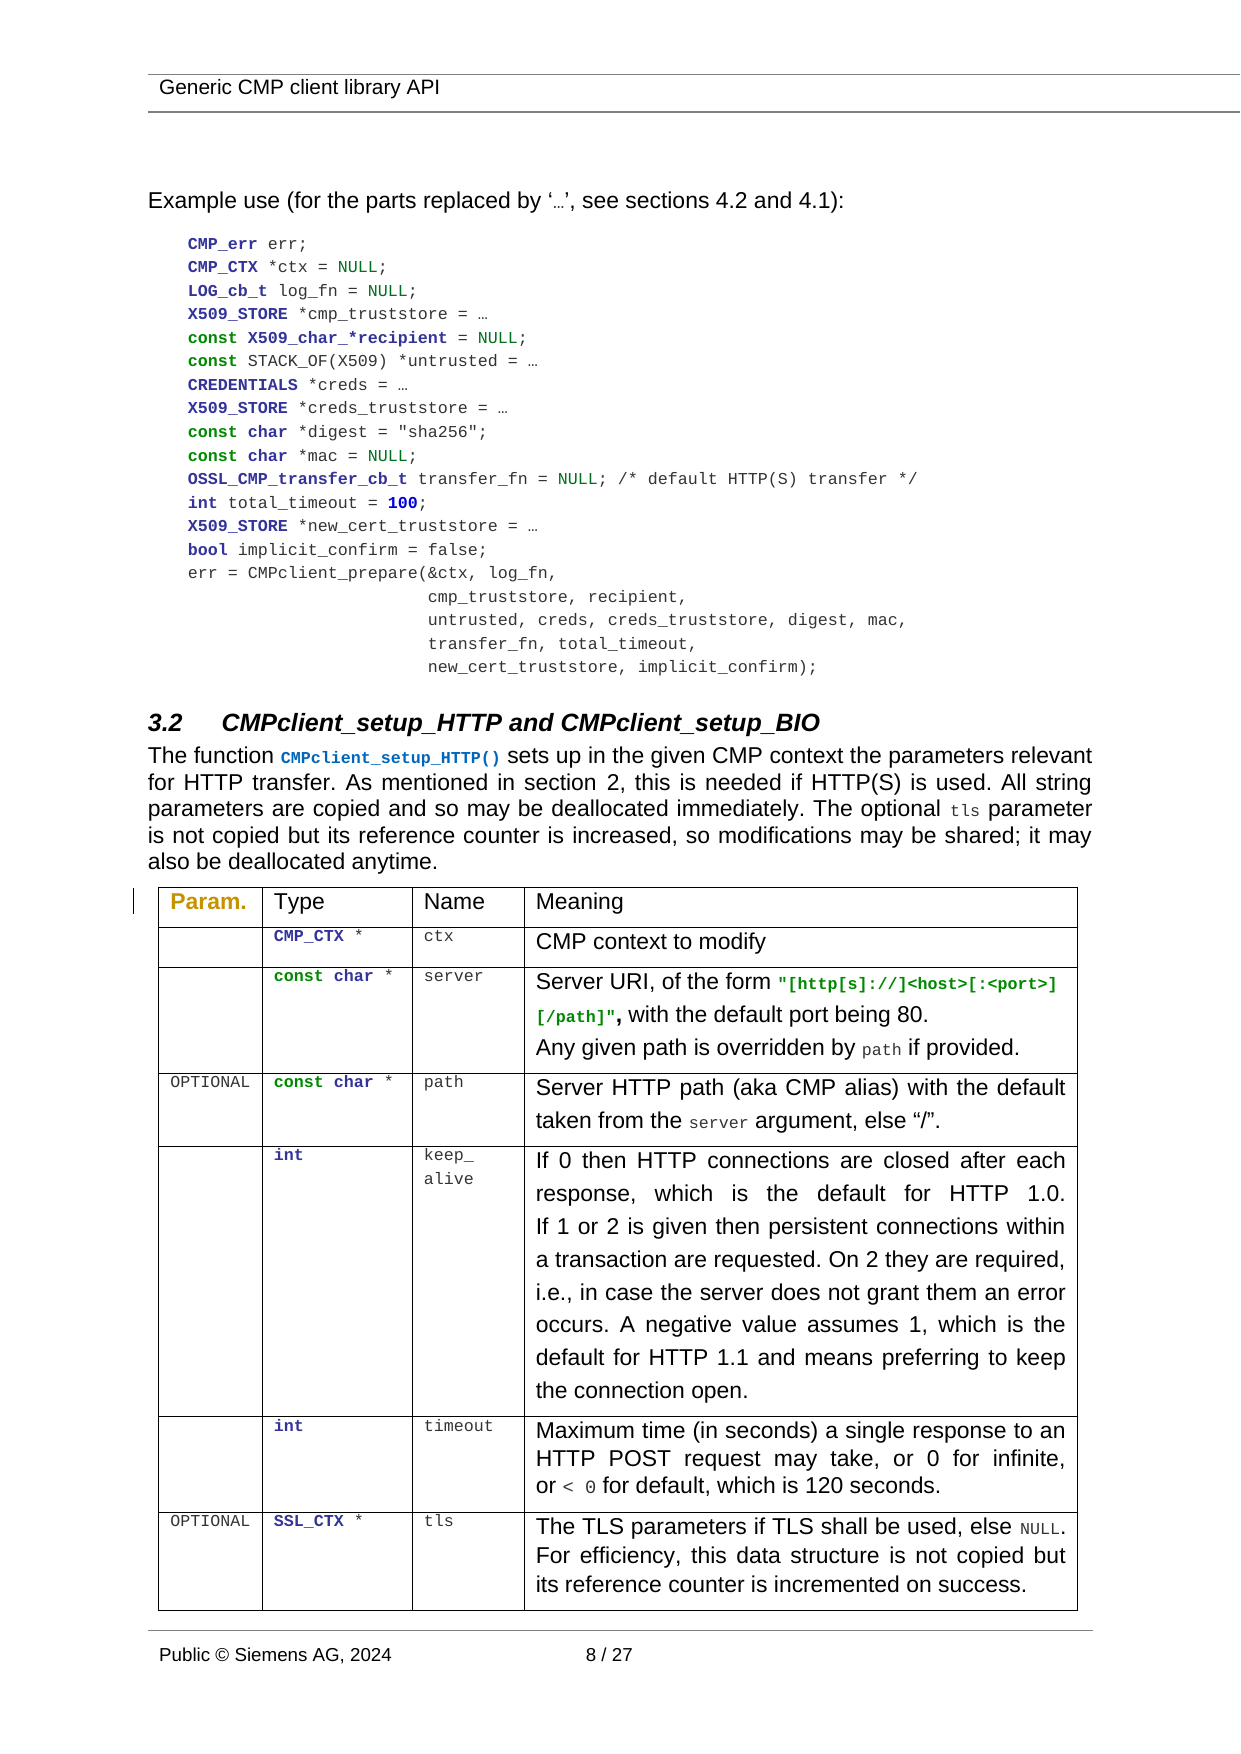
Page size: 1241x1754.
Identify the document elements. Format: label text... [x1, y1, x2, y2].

table_header Name [413, 888, 524, 927]
text transfer_fn, total_timeout, [148, 635, 1092, 654]
text new_cert_truststore, implicit_confirm); [148, 659, 1092, 678]
text OSSL_CMP_transfer_cb_t transfer_fn = NULL; /* default HTTP(S) transfer */ [148, 471, 1092, 489]
text int total_timeout = 100; [148, 494, 1092, 513]
table_cell const char * [263, 1074, 412, 1146]
text LOG_cb_t log_fn = NULL; [148, 282, 1092, 301]
table_cell server [413, 968, 524, 1073]
table_cell timeout [413, 1417, 524, 1512]
text bool implicit_confirm = false; [148, 541, 1092, 560]
table_cell Server URI, of the form "[http[s]://]<host>[:<port>][/path]", with the default port being 80. Any given path is overridden by path if provided. [525, 968, 1077, 1073]
text The function CMPclient_setup_HTTP() sets up in the given CMP context the parameters relevant for HTTP transfer. As mentioned in section 2, this is needed if HTTP(S) is used. All string parameters are copied and so may be deallocated immediately. The optional tls parameter is not copied but its reference counter is increased, so modifications may be shared; it may also be deallocated anytime. [148, 742, 1092, 874]
text const char *mac = NULL; [148, 447, 1092, 466]
text X509_STORE *new_cert_truststore = … [148, 518, 1092, 537]
table_cell [159, 968, 262, 1073]
table_cell If 0 then HTTP connections are closed after each response, which is the default for HTTP 1.0. If 1 or 2 is given then persistent connections within a transaction are requested. On 2 they are required, i.e., in case the server does not grant them an error occurs. A negative value assumes 1, which is the default for HTTP 1.1 and means preferring to keep the connection open. [525, 1147, 1077, 1416]
text const X509_char_*recipient = NULL; [148, 329, 1092, 348]
subtitle CMPclient_setup_HTTP and CMPclient_setup_BIO [148, 707, 1092, 736]
table_cell int [263, 1147, 412, 1416]
table_cell int [263, 1417, 412, 1512]
table_cell Server HTTP path (aka CMP alias) with the default taken from the server argument, else “/”. [525, 1074, 1077, 1146]
table_cell path [413, 1074, 524, 1146]
table_cell [159, 928, 262, 967]
text untrusted, creds, creds_truststore, digest, mac, [148, 612, 1092, 631]
text X509_STORE *cmp_truststore = … [148, 306, 1092, 325]
table_cell const char * [263, 968, 412, 1073]
table_cell CMP_CTX * [263, 928, 412, 967]
table_header Meaning [525, 888, 1077, 927]
table_cell [159, 1417, 262, 1512]
table_cell tls [413, 1513, 524, 1610]
text err = CMPclient_prepare(&ctx, log_fn, [148, 565, 1092, 584]
table_cell The TLS parameters if TLS shall be used, else NULL. For efficiency, this data structure is not copied but its reference counter is incremented on success. [525, 1513, 1077, 1610]
table_cell Maximum time (in seconds) a single response to an HTTP POST request may take, or 0 for infinite, or < 0 for default, which is 120 seconds. [525, 1417, 1077, 1512]
table_cell [159, 1147, 262, 1416]
text cmp_truststore, recipient, [148, 588, 1092, 607]
text Example use (for the parts replaced by ‘…’, see sections 4.2 and 4.1): [148, 187, 1092, 214]
text CMP_CTX *ctx = NULL; [148, 259, 1092, 278]
table_cell OPTIONAL [159, 1074, 262, 1146]
text const char *digest = "sha256"; [148, 423, 1092, 442]
table_cell SSL_CTX * [263, 1513, 412, 1610]
text const STACK_OF(X509) *untrusted = … [148, 353, 1092, 372]
table_cell OPTIONAL [159, 1513, 262, 1610]
table_cell CMP context to modify [525, 928, 1077, 967]
table_cell keep_ alive [413, 1147, 524, 1416]
table_cell ctx [413, 928, 524, 967]
text CMP_err err; [148, 235, 1092, 254]
table_header Param. [159, 888, 262, 927]
table_header Type [263, 888, 412, 927]
text CREDENTIALS *creds = … X509_STORE *creds_truststore = … [148, 376, 1092, 419]
